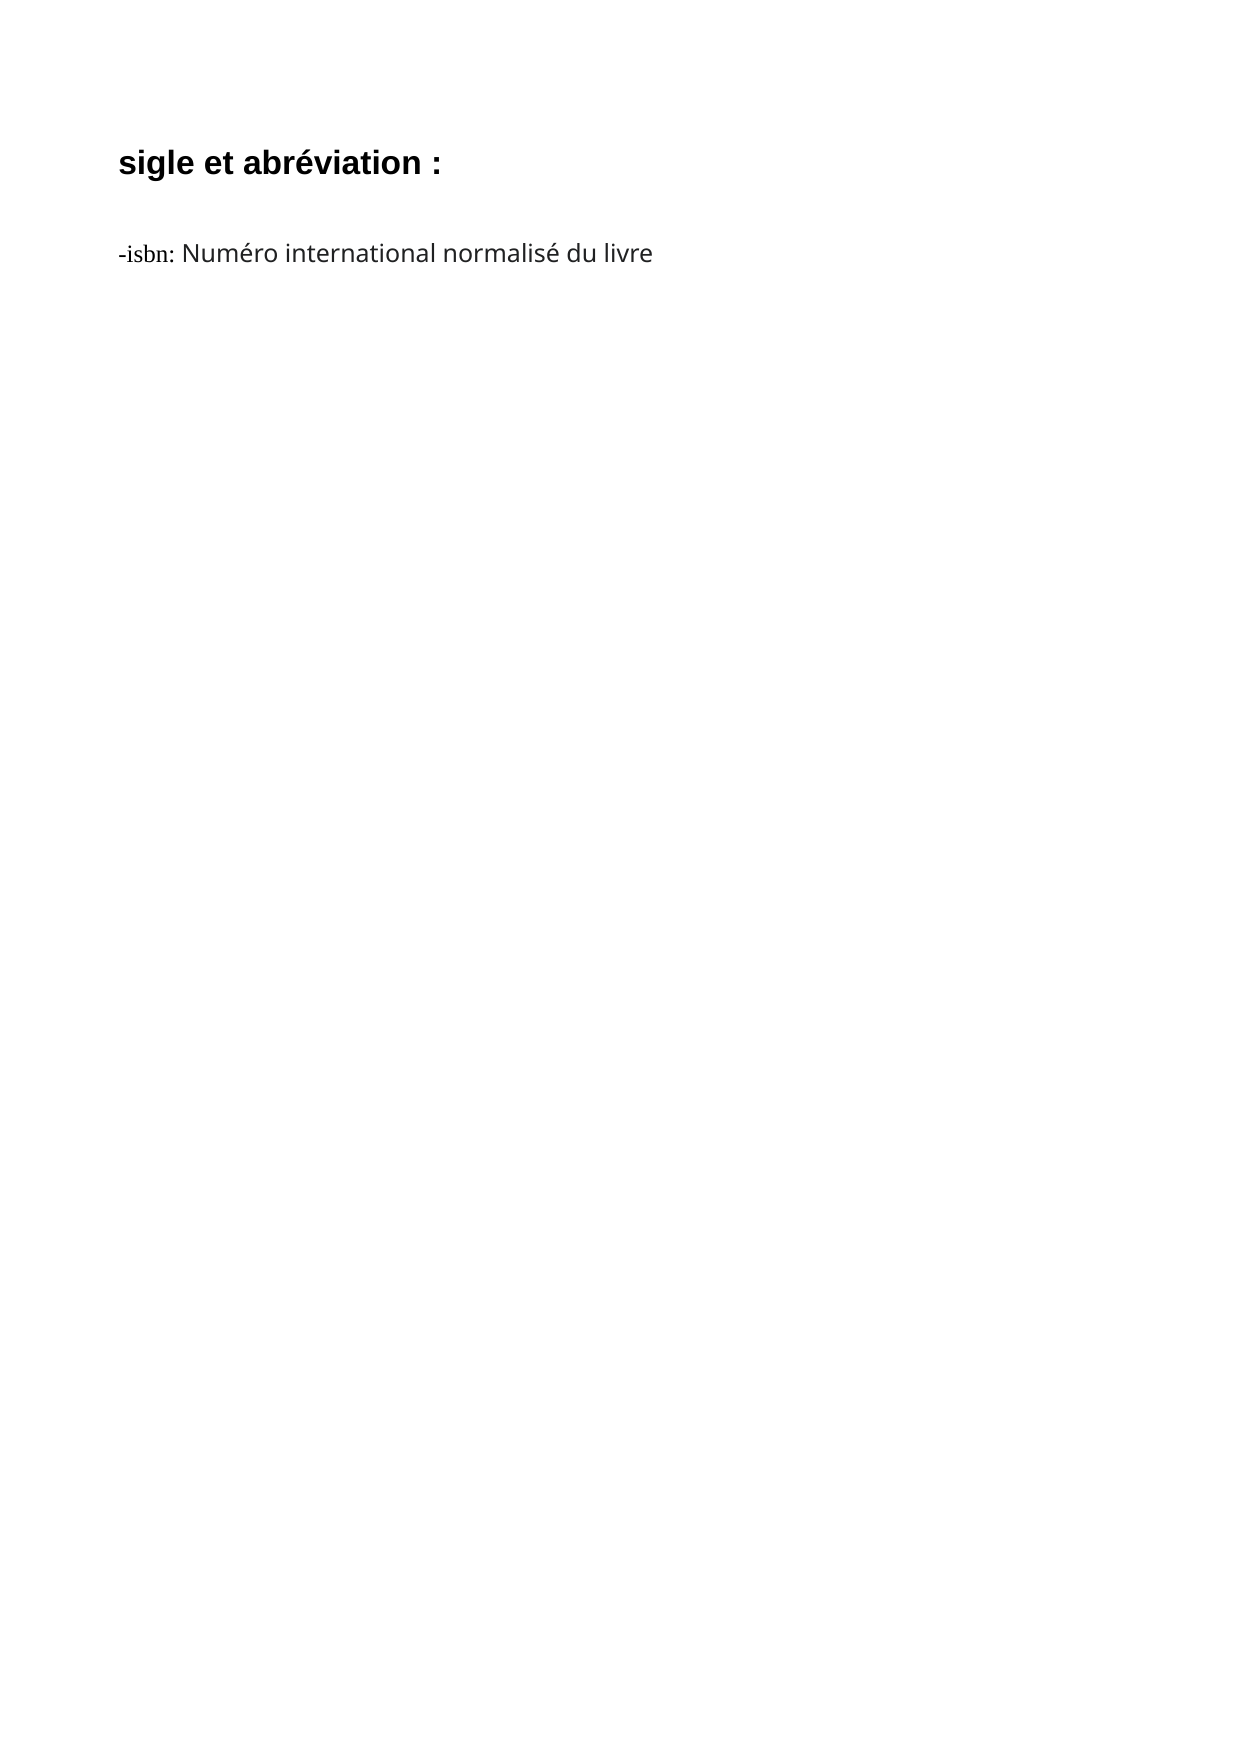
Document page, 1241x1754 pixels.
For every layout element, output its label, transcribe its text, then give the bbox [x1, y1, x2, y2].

subtitle sigle et abréviation : [118, 143, 1122, 182]
text -isbn: Numéro international normalisé du livre [118, 236, 1122, 269]
